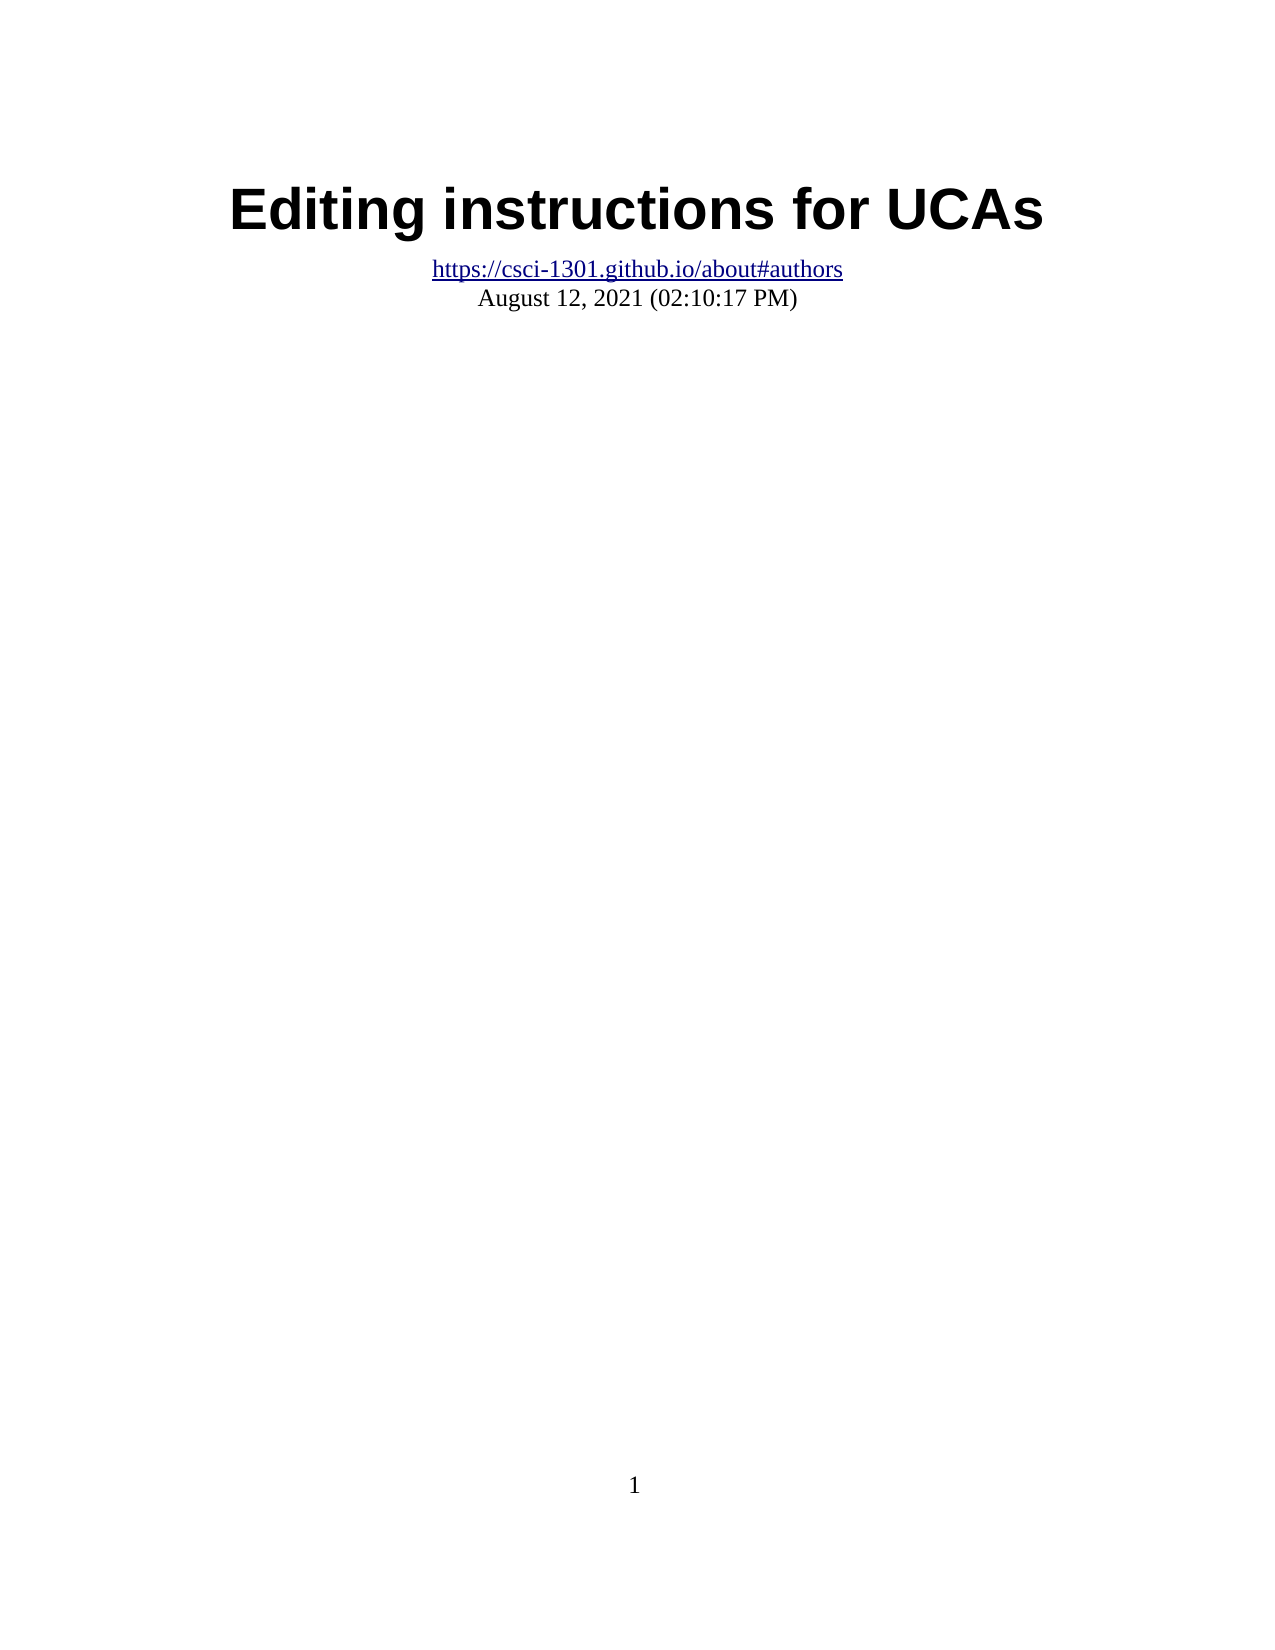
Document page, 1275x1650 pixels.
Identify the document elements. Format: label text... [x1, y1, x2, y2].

text https://csci-1301.github.io/about#authors [150, 254, 1125, 283]
text August 12, 2021 (02:10:17 PM) [150, 283, 1125, 312]
title Editing instructions for UCAs [150, 175, 1125, 242]
